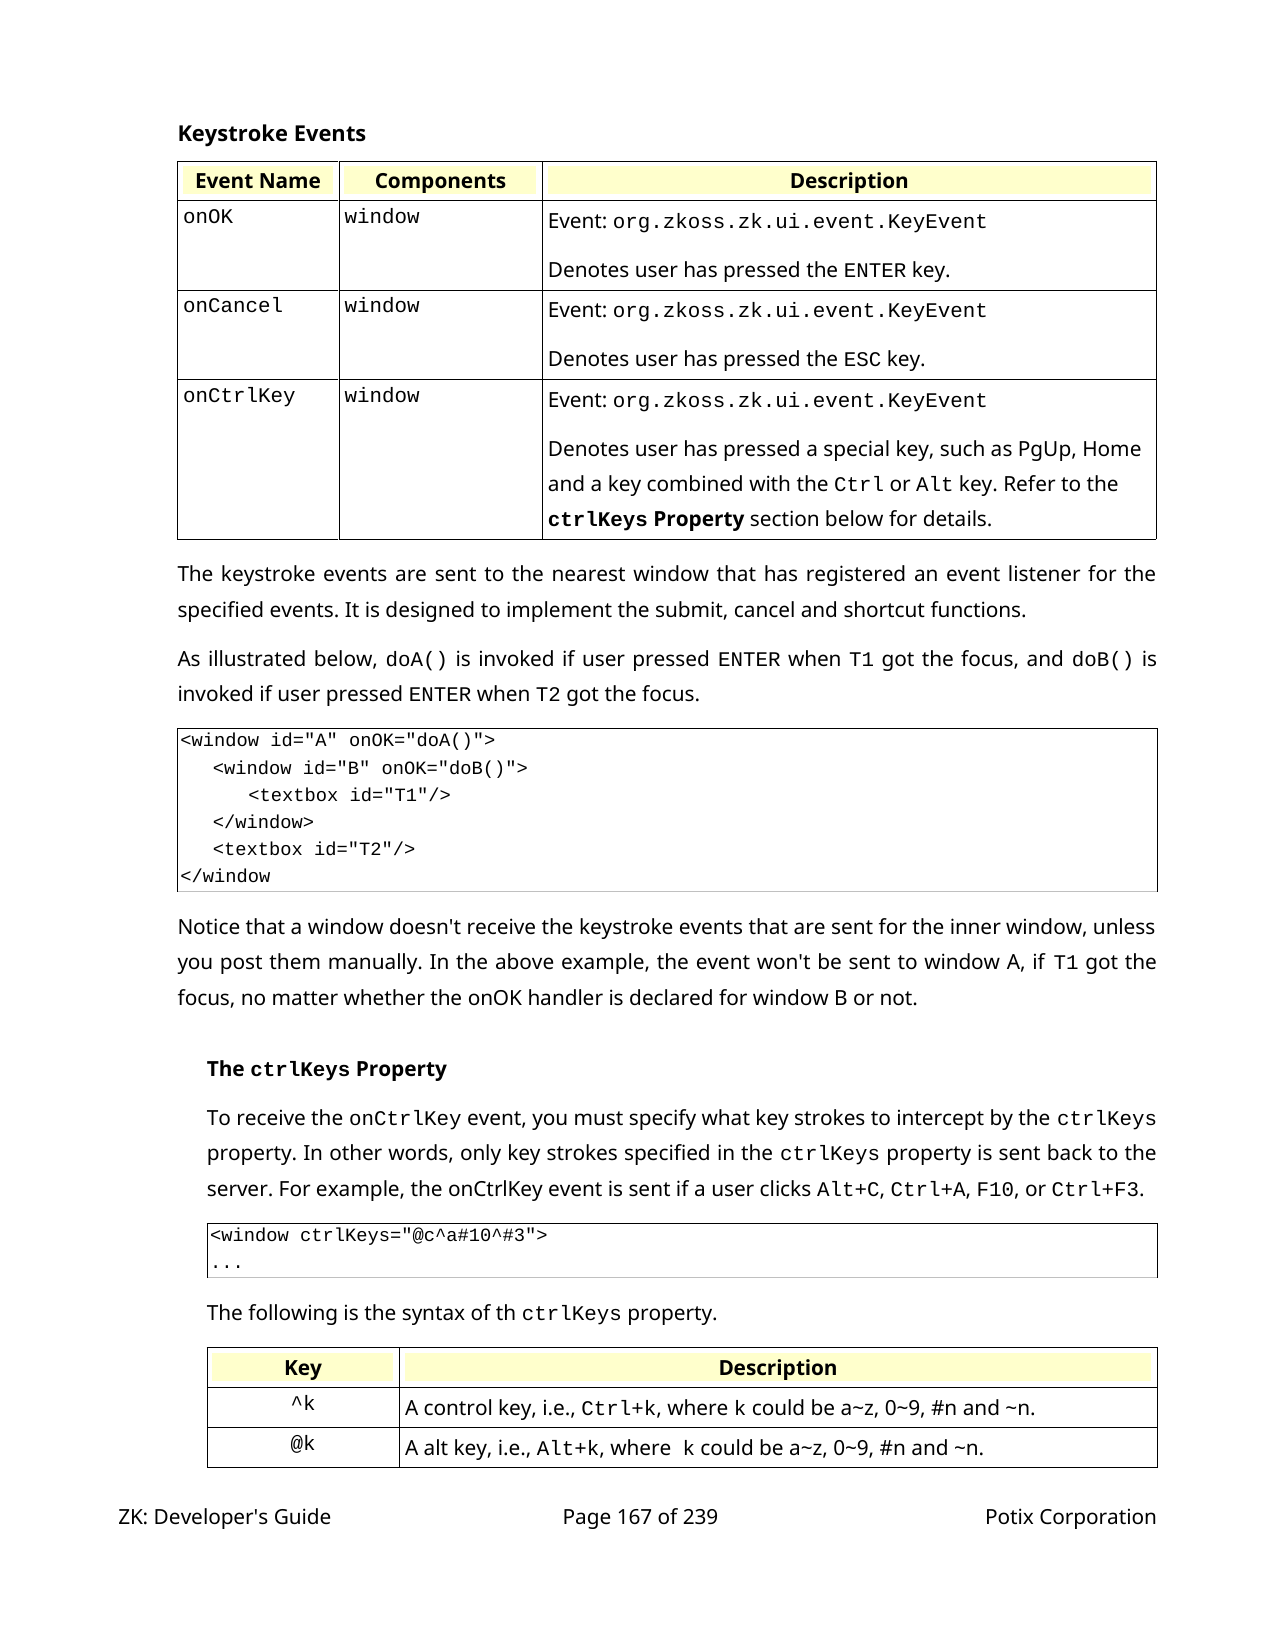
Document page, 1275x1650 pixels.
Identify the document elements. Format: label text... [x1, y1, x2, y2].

text <textbox id="T1"/> [178, 783, 1157, 807]
text To receive the onCtrlKey event, you must specify what key strokes to intercept by the ctrlKeys property. In other words, only key strokes specified in the ctrlKeys property is sent back to the server. For example, the onCtrlKey event is sent if a user clicks Alt+C, Ctrl+A, F10, or Ctrl+F3. [207, 1103, 1157, 1202]
text <window id="B" onOK="doB()"> [178, 756, 1157, 780]
text </window> [178, 810, 1157, 834]
table_cell window [340, 201, 542, 290]
table_cell @k [208, 1428, 399, 1467]
table_cell window [340, 291, 542, 379]
table_header Key [208, 1348, 399, 1387]
text </window [178, 864, 1157, 891]
subtitle Keystroke Events [177, 118, 1157, 148]
text ... [208, 1250, 1157, 1277]
text <textbox id="T2"/> [178, 837, 1157, 861]
table_cell Event: org.zkoss.zk.ui.event.KeyEvent Denotes user has pressed the ENTER key. [543, 201, 1156, 290]
text The keystroke events are sent to the nearest window that has registered an event listener for the specified events. It is designed to implement the submit, cancel and shortcut functions. [177, 559, 1157, 623]
table_header Event Name [178, 162, 338, 200]
table_header Description [400, 1348, 1157, 1387]
table_cell A control key, i.e., Ctrl+k, where k could be a~z, 0~9, #n and ~n. [400, 1388, 1157, 1427]
table_cell onCancel [178, 291, 338, 379]
subtitle The ctrlKeys Property [207, 1054, 1157, 1082]
table_header Components [340, 162, 542, 200]
table_cell A alt key, i.e., Alt+k, where k could be a~z, 0~9, #n and ~n. [400, 1428, 1157, 1467]
text The following is the syntax of th ctrlKeys property. [207, 1298, 1157, 1327]
text Notice that a window doesn't receive the keystroke events that are sent for the inner window, unless you post them manually. In the above example, the event won't be sent to window A, if T1 got the focus, no matter whether the onOK handler is declared for window B or not. [177, 912, 1157, 1011]
text <window id="A" onOK="doA()"> [178, 729, 1157, 753]
table_cell onCtrlKey [178, 380, 338, 539]
text As illustrated below, doA() is invoked if user pressed ENTER when T1 got the focus, and doB() is invoked if user pressed ENTER when T2 got the focus. [177, 644, 1157, 708]
table_cell ^k [208, 1388, 399, 1427]
table_cell onOK [178, 201, 338, 290]
text <window ctrlKeys="@c^a#10^#3"> [208, 1224, 1157, 1247]
table_cell Event: org.zkoss.zk.ui.event.KeyEvent Denotes user has pressed a special key, such as PgUp, Home and a key combined with the Ctrl or Alt key. Refer to the ctrlKeys Property section below for details. [543, 380, 1156, 539]
table_cell window [340, 380, 542, 539]
table_cell Event: org.zkoss.zk.ui.event.KeyEvent Denotes user has pressed the ESC key. [543, 291, 1156, 379]
table_header Description [543, 162, 1156, 200]
